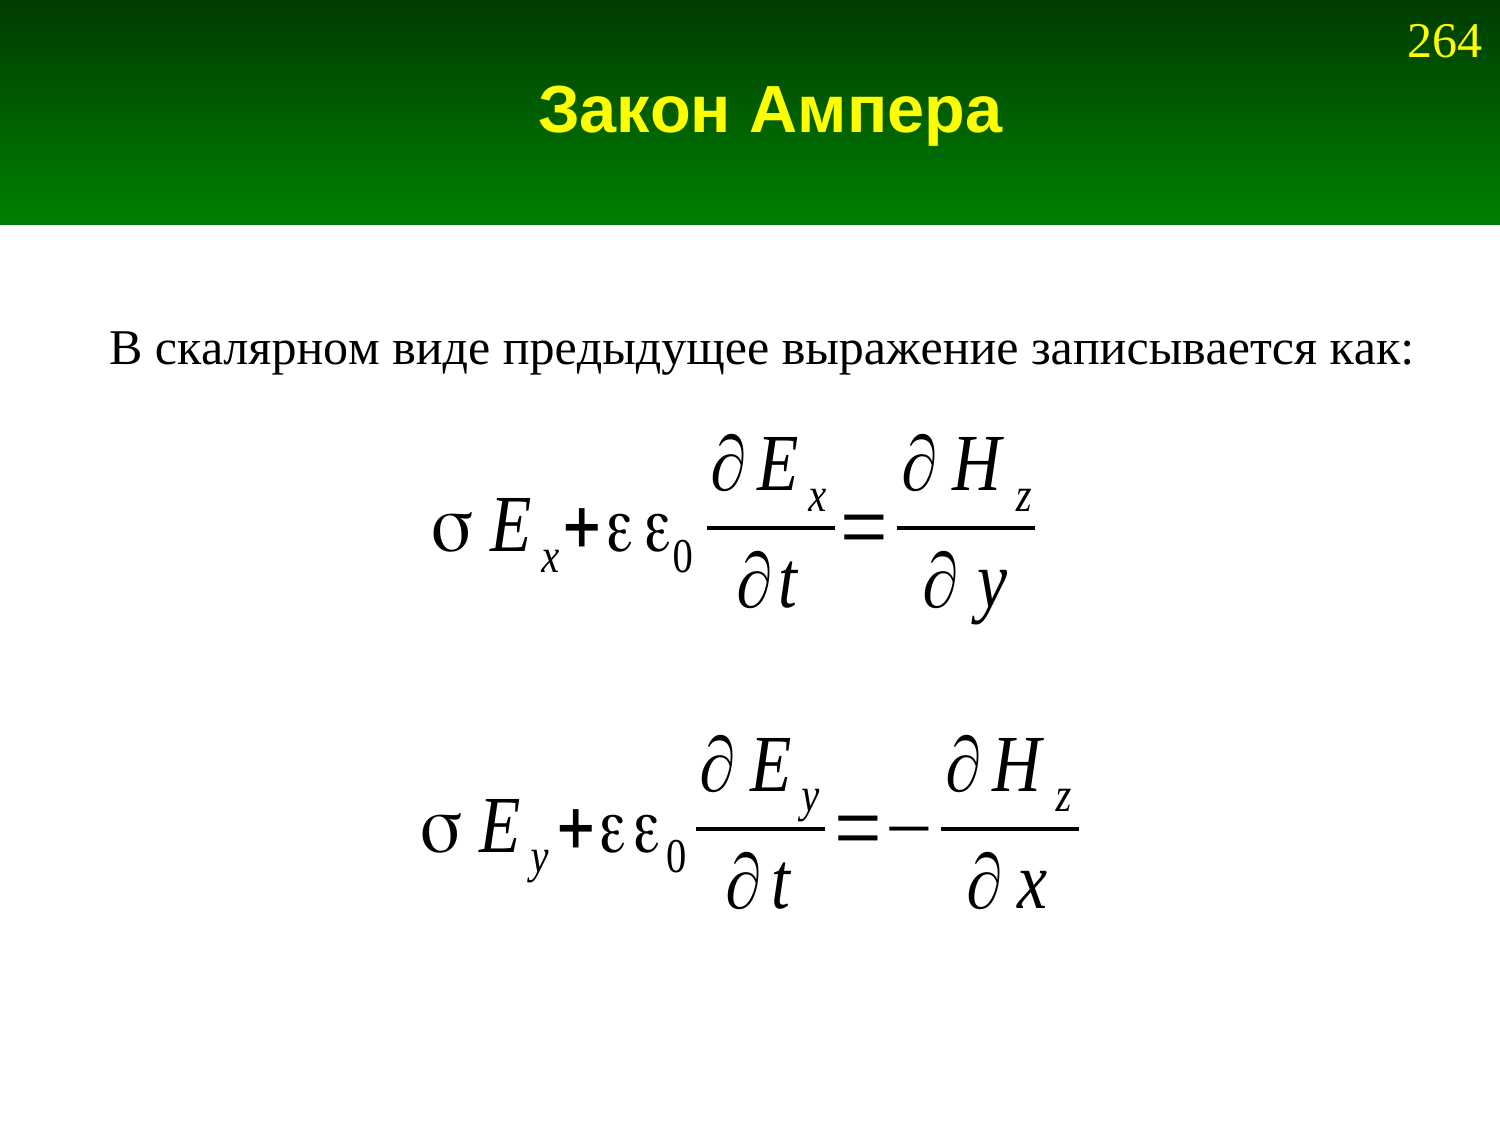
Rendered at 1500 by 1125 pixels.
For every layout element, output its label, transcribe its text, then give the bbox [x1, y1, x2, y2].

chart [403, 720, 1097, 927]
chart [414, 419, 1055, 627]
title Закон Ампера [100, 2, 1441, 209]
text_box В скалярном виде предыдущее выражение записывается как: [94, 307, 1430, 382]
